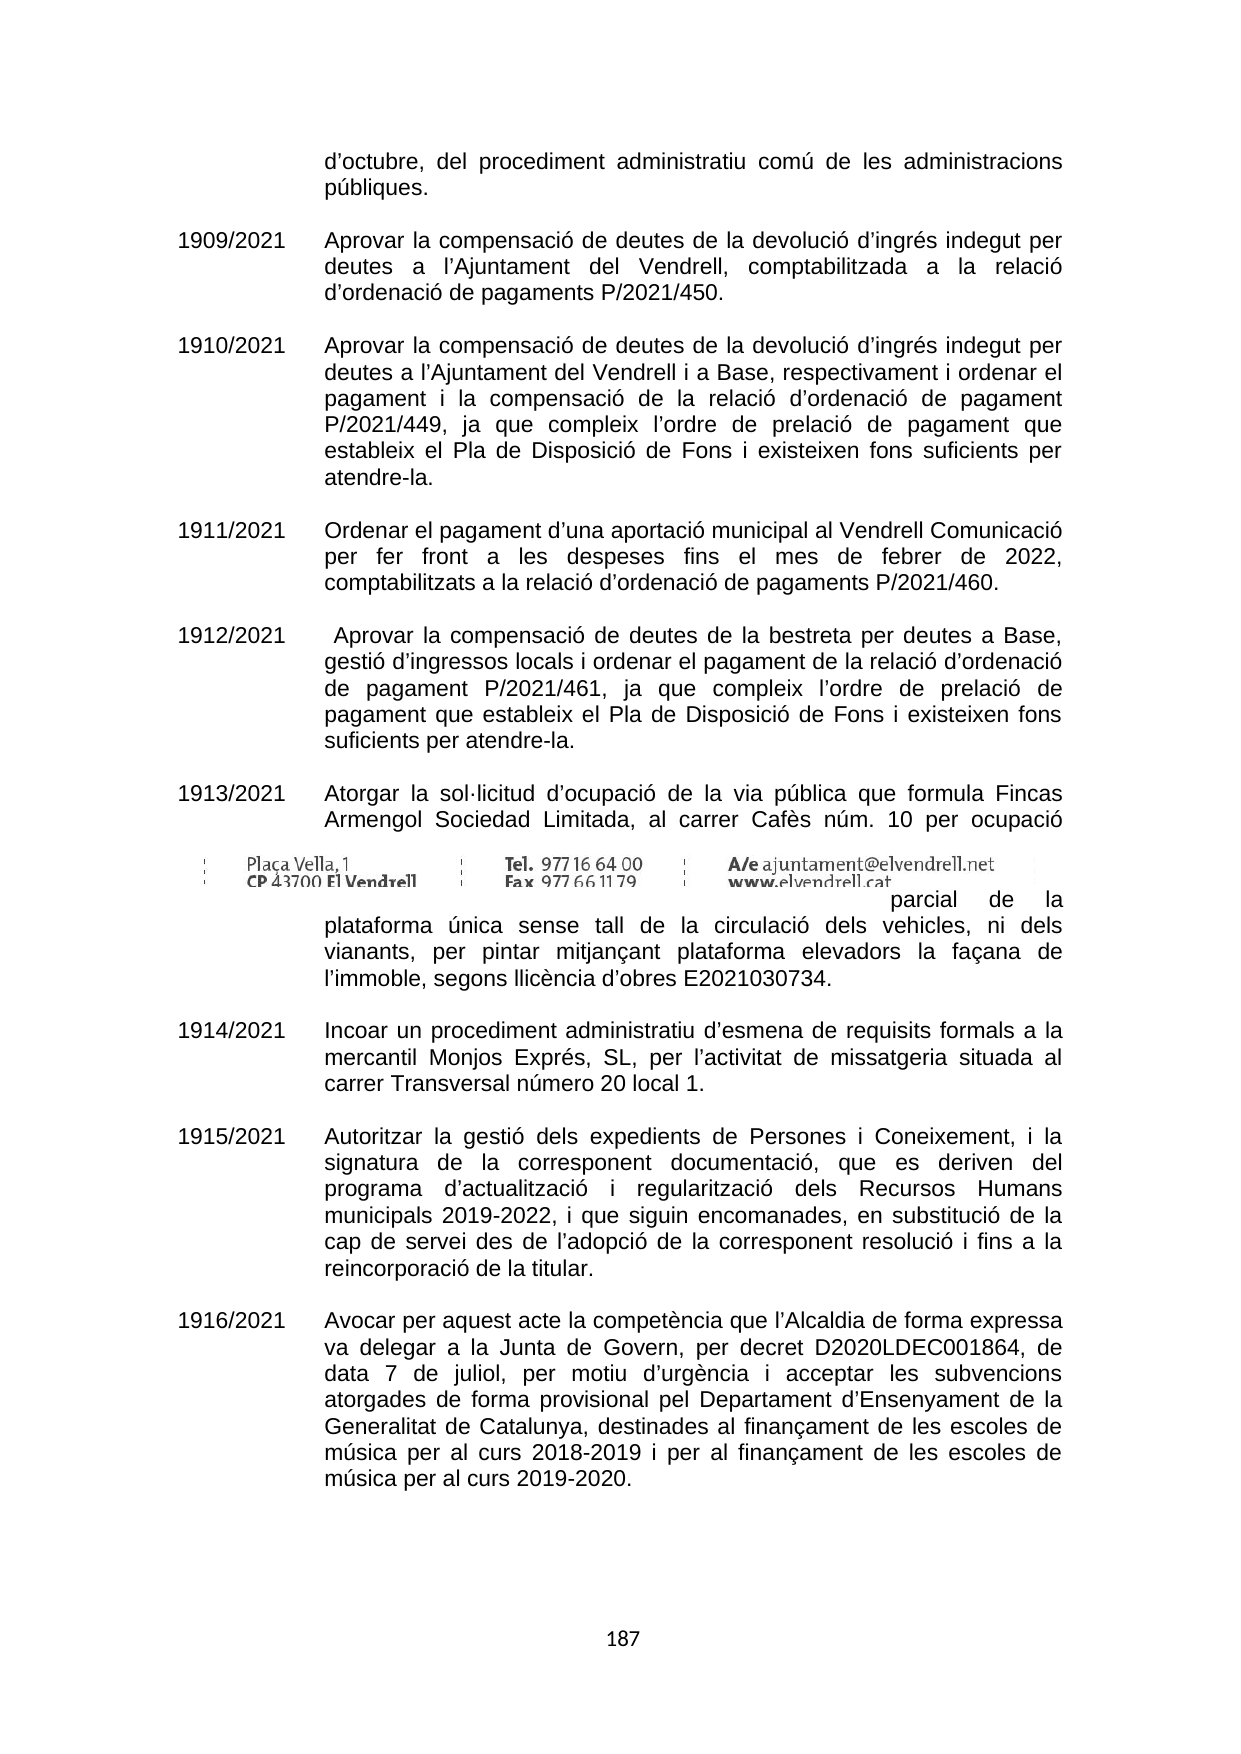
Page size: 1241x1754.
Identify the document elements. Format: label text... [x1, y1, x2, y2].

text 1910/2021 Aprovar la compensació de deutes de la devolució d’ingrés indegut per deutes a l’Ajuntament del Vendrell i a Base, respectivament i ordenar el pagament i la compensació de la relació d’ordenació de pagament P/2021/449, ja que compleix l’ordre de prelació de pagament que estableix el Pla de Disposició de Fons i existeixen fons suficients per atendre-la. [177, 332, 1063, 490]
text d’octubre, del procediment administratiu comú de les administracions públiques. [177, 148, 1063, 200]
text 1914/2021 Incoar un procediment administratiu d’esmena de requisits formals a la mercantil Monjos Exprés, SL, per l’activitat de missatgeria situada al carrer Transversal número 20 local 1. [177, 1017, 1063, 1096]
text 1915/2021 Autoritzar la gestió dels expedients de Persones i Coneixement, i la signatura de la corresponent documentació, que es deriven del programa d’actualització i regularització dels Recursos Humans municipals 2019-2022, i que siguin encomanades, en substitució de la cap de servei des de l’adopció de la corresponent resolució i fins a la reincorporació de la titular. [177, 1123, 1063, 1281]
text 1916/2021 Avocar per aquest acte la competència que l’Alcaldia de forma expressa va delegar a la Junta de Govern, per decret D2020LDEC001864, de data 7 de juliol, per motiu d’urgència i acceptar les subvencions atorgades de forma provisional pel Departament d’Ensenyament de la Generalitat de Catalunya, destinades al finançament de les escoles de música per al curs 2018-2019 i per al finançament de les escoles de música per al curs 2019-2020. [177, 1307, 1063, 1492]
text 1913/2021 Atorgar la sol·licitud d’ocupació de la via pública que formula Fincas Armengol Sociedad Limitada, al carrer Cafès núm. 10 per ocupació parcial de la plataforma única sense tall de la circulació dels vehicles, ni dels vianants, per pintar mitjançant plataforma elevadors la façana de l’immoble, segons llicència d’obres E2021030734. [177, 780, 1063, 991]
text 1912/2021 Aprovar la compensació de deutes de la bestreta per deutes a Base, gestió d’ingressos locals i ordenar el pagament de la relació d’ordenació de pagament P/2021/461, ja que compleix l’ordre de prelació de pagament que estableix el Pla de Disposició de Fons i existeixen fons suficients per atendre-la. [177, 622, 1063, 754]
text 1911/2021 Ordenar el pagament d’una aportació municipal al Vendrell Comunicació per fer front a les despeses fins el mes de febrer de 2022, comptabilitzats a la relació d’ordenació de pagaments P/2021/460. [177, 517, 1063, 596]
text 1909/2021 Aprovar la compensació de deutes de la devolució d’ingrés indegut per deutes a l’Ajuntament del Vendrell, comptabilitzada a la relació d’ordenació de pagaments P/2021/450. [177, 227, 1063, 306]
